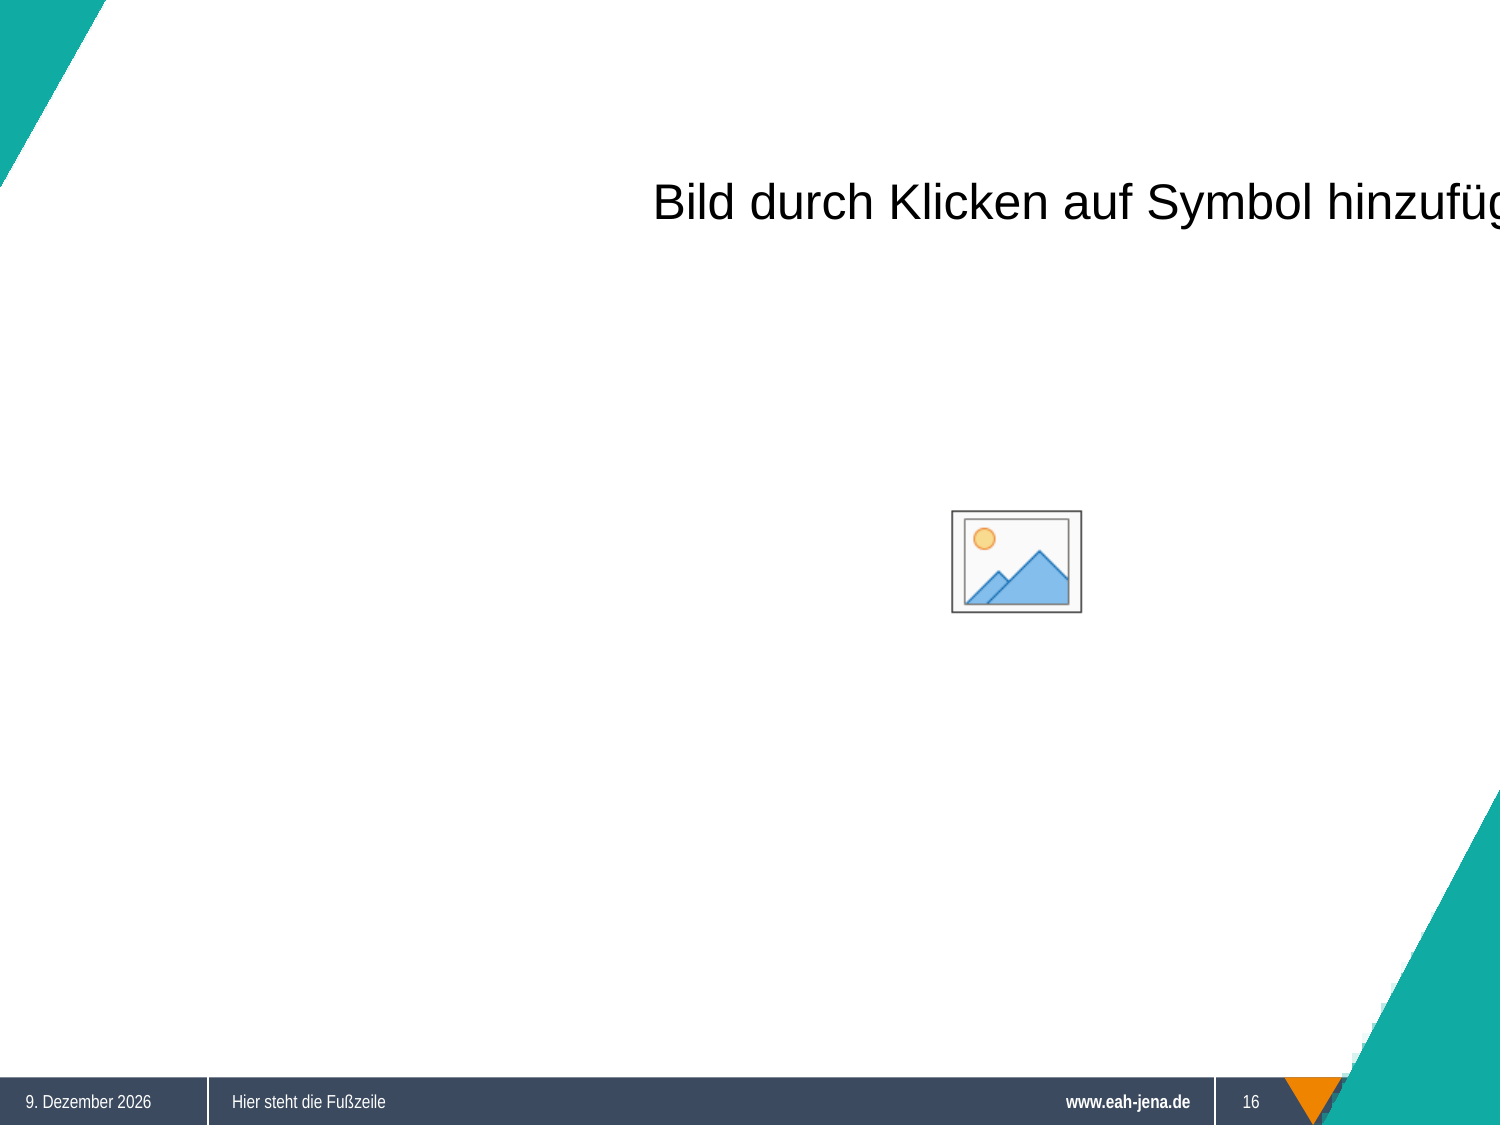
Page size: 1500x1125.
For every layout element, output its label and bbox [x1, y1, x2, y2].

text_box [0, 0, 106, 187]
text_box [1322, 790, 1500, 1125]
picture [637, 161, 1398, 962]
